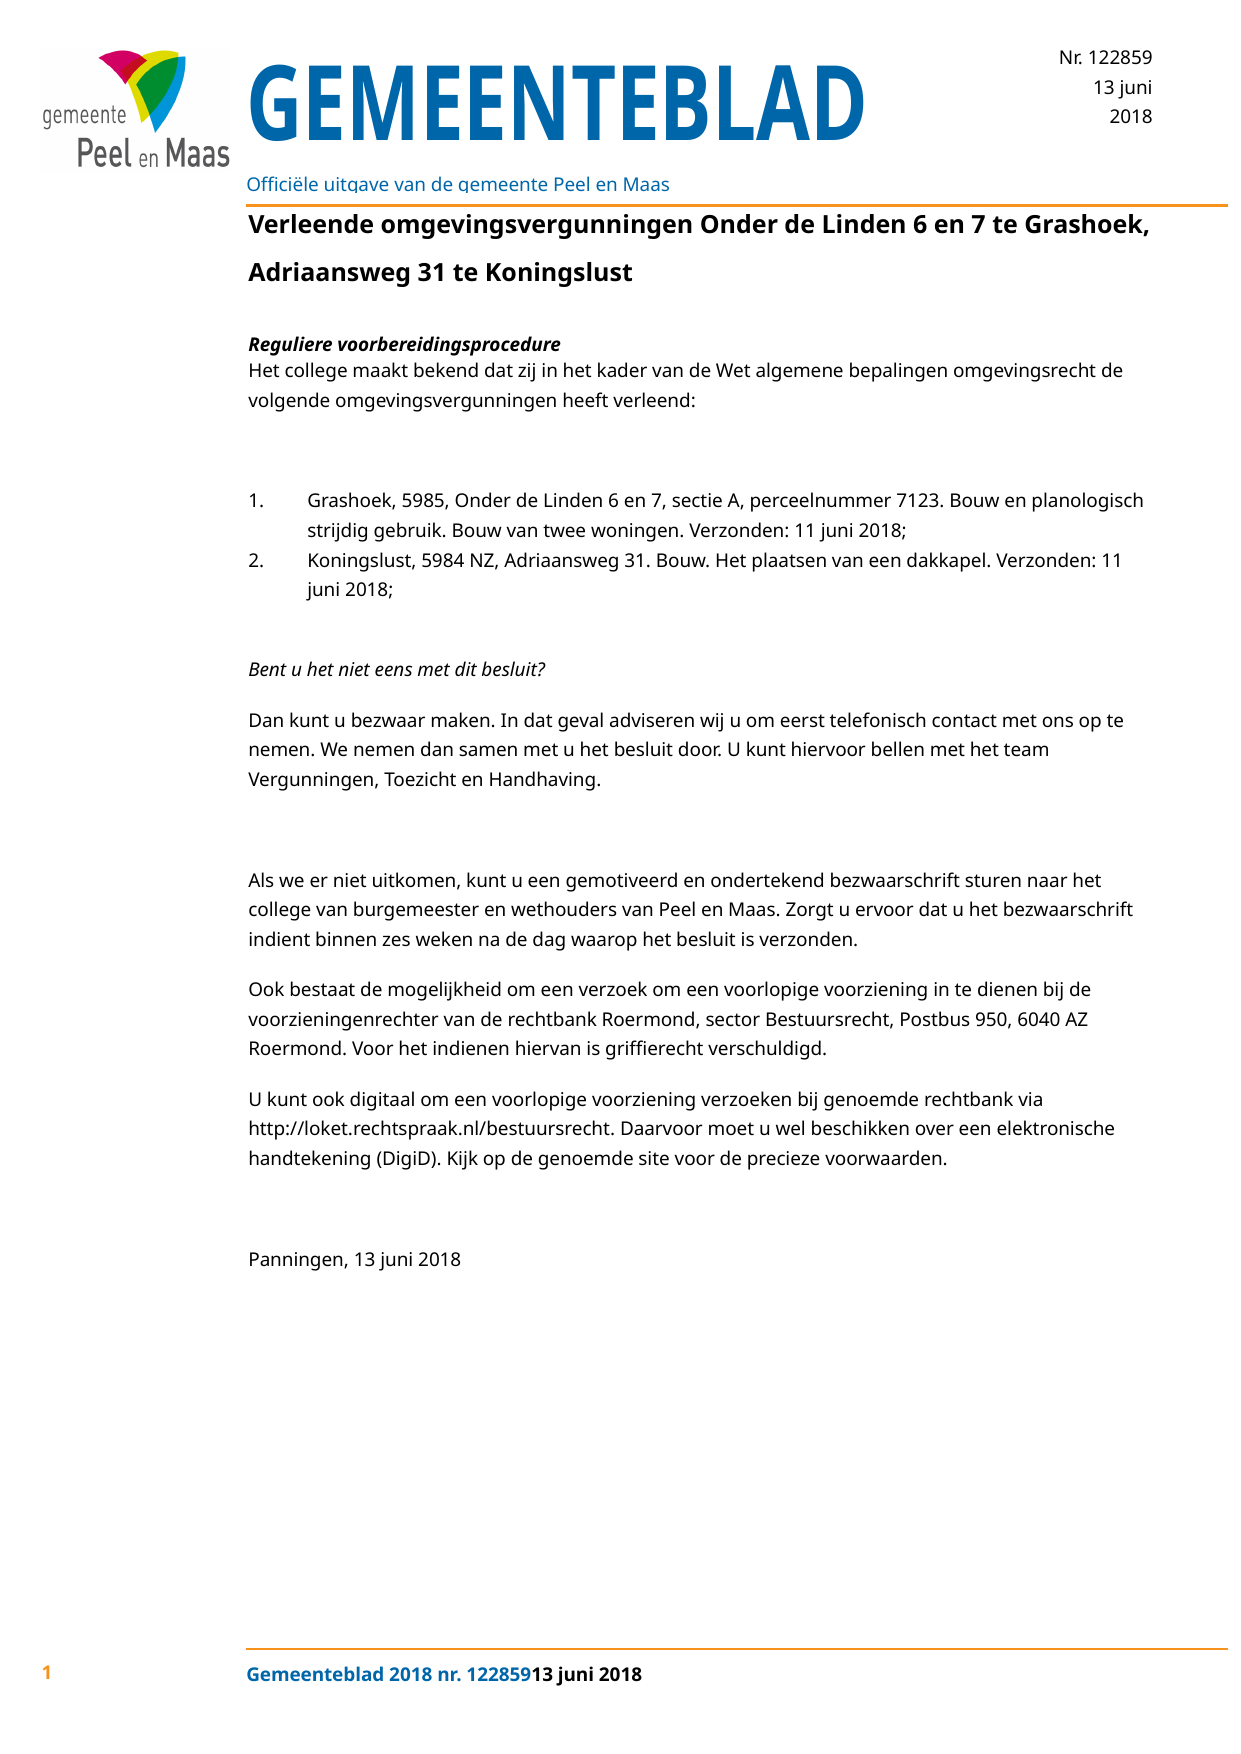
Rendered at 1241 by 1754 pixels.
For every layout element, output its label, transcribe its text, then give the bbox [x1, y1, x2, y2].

text Verleende omgevingsvergunningen Onder de Linden 6 en 7 te Grashoek, Adriaansweg 31 te Koningslust [248, 207, 1152, 288]
text Reguliere voorbereidingsprocedure [248, 331, 1152, 357]
picture [41, 47, 231, 172]
text Dan kunt u bezwaar maken. In dat geval adviseren wij u om eerst telefonisch contact met ons op te nemen. We nemen dan samen met u het besluit door. U kunt hiervoor bellen met het team Vergunningen, Toezicht en Handhaving. [248, 707, 1152, 792]
list Koningslust, 5984 NZ, Adriaansweg 31. Bouw. Het plaatsen van een dakkapel. Verzonden: 11 juni 2018; [248, 547, 1152, 602]
text Panningen, 13 juni 2018 [248, 1246, 1152, 1272]
text Bent u het niet eens met dit besluit? [248, 656, 1152, 682]
text Als we er niet uitkomen, kunt u een gemotiveerd en ondertekend bezwaarschrift sturen naar het college van burgemeester en wethouders van Peel en Maas. Zorgt u ervoor dat u het bezwaarschrift indient binnen zes weken na de dag waarop het besluit is verzonden. [248, 867, 1152, 952]
text U kunt ook digitaal om een voorlopige voorziening verzoeken bij genoemde rechtbank via http://loket.rechtspraak.nl/bestuursrecht. Daarvoor moet u wel beschikken over een elektronische handtekening (DigiD). Kijk op de genoemde site voor de precieze voorwaarden. [248, 1086, 1152, 1171]
text Ook bestaat de mogelijkheid om een verzoek om een voorlopige voorziening in te dienen bij de voorzieningenrechter van de rechtbank Roermond, sector Bestuursrecht, Postbus 950, 6040 AZ Roermond. Voor het indienen hiervan is griffierecht verschuldigd. [248, 976, 1152, 1061]
list Grashoek, 5985, Onder de Linden 6 en 7, sectie A, perceelnummer 7123. Bouw en planologisch strijdig gebruik. Bouw van twee woningen. Verzonden: 11 juni 2018; [248, 488, 1152, 543]
text Het college maakt bekend dat zij in het kader van de Wet algemene bepalingen omgevingsrecht de volgende omgevingsvergunningen heeft verleend: [248, 357, 1152, 412]
